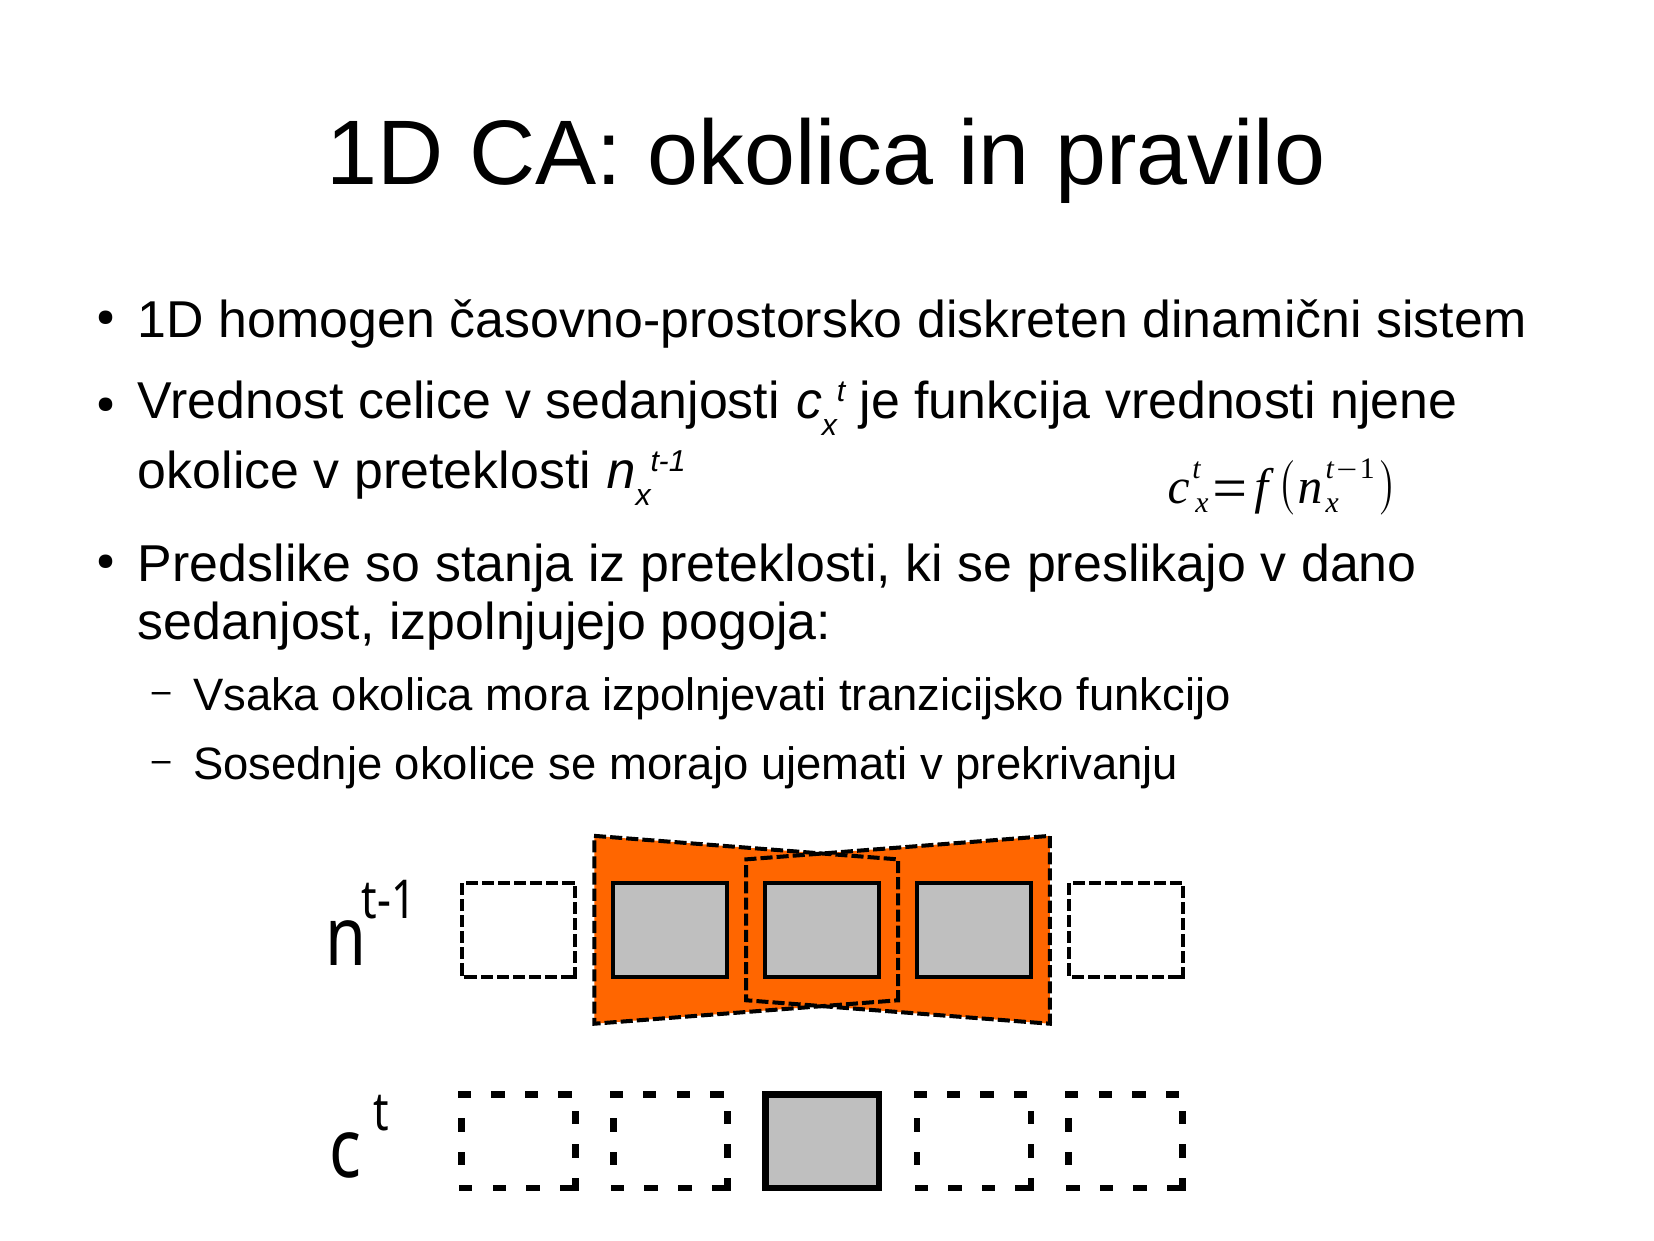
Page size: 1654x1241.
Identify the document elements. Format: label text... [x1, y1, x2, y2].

list 1D homogen časovno-prostorsko diskreten dinamični sistem Vrednost celice v sedanjosti cxt je funkcija vrednosti njene okolice v preteklosti nxt-1 Predslike so stanja iz preteklosti, ki se preslikajo v dano sedanjost, izpolnjujejo pogoja: Vsaka okolica mora izpolnjevati tranzicijsko funkcijo Sosednje okolice se morajo ujemati v prekrivanju [82, 290, 1571, 841]
title 1D CA: okolica in pravilo [82, 49, 1571, 257]
chart [1155, 450, 1407, 520]
picture [270, 810, 1216, 1214]
chart [770, 541, 891, 651]
